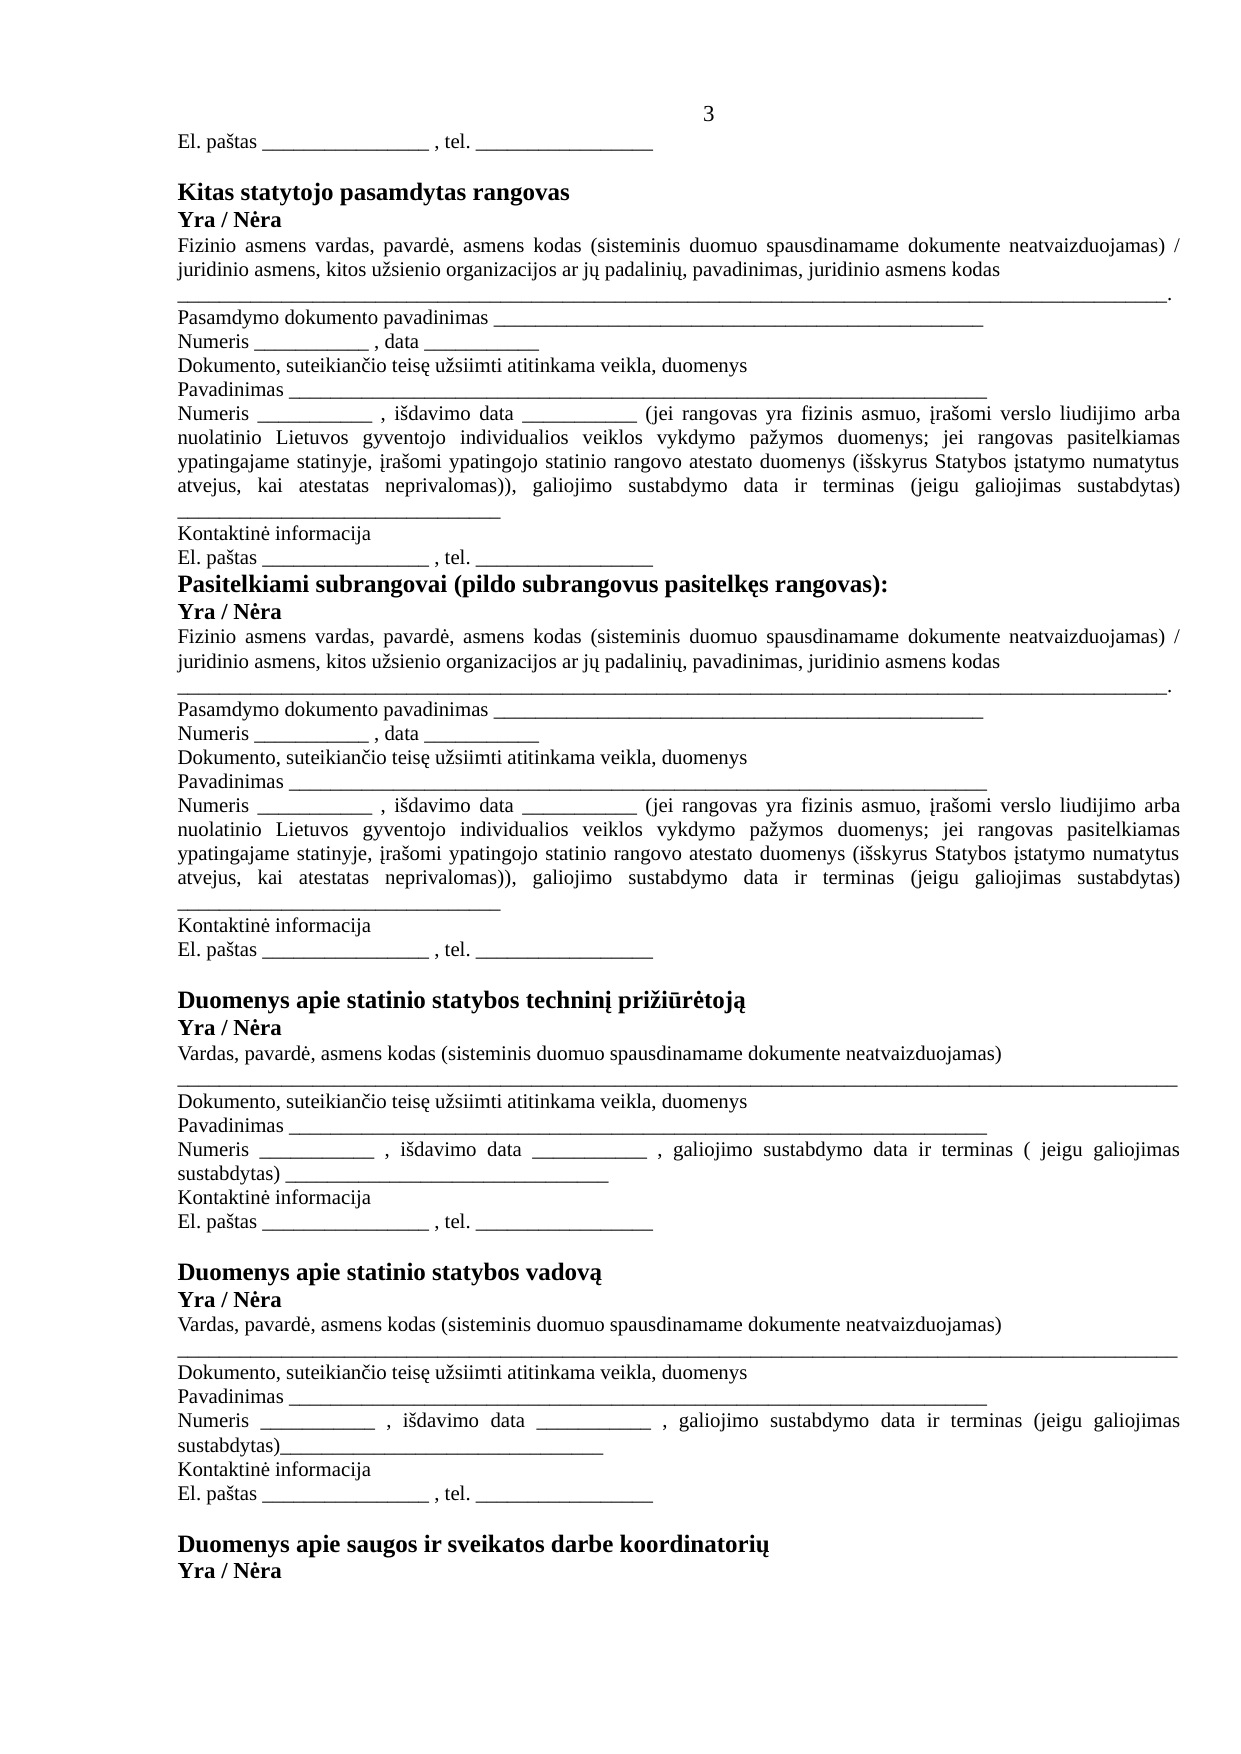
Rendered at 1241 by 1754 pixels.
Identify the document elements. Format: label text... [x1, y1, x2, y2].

text Kontaktinė informacija [177, 521, 1181, 545]
text Pavadinimas ___________________________________________________________________ [177, 377, 1181, 401]
text Pasitelkiami subrangovai (pildo subrangovus pasitelkęs rangovas): [177, 569, 1181, 598]
text Dokumento, suteikiančio teisę užsiimti atitinkama veikla, duomenys [177, 353, 1181, 377]
text Pasamdymo dokumento pavadinimas _______________________________________________ [177, 697, 1181, 721]
text Numeris ___________ , išdavimo data ___________ (jei rangovas yra fizinis asmuo, įrašomi verslo liudijimo arba nuolatinio Lietuvos gyventojo individualios veiklos vykdymo pažymos duomenys; jei rangovas pasitelkiamas ypatingajame statinyje, įrašomi ypatingojo statinio rangovo atestato duomenys (išskyrus Statybos įstatymo numatytus atvejus, kai atestatas neprivalomas)), galiojimo sustabdymo data ir terminas (jeigu galiojimas sustabdytas) _______________________________ [177, 401, 1181, 521]
text Numeris ___________ , data ___________ [177, 721, 1181, 745]
text Numeris ___________ , data ___________ [177, 329, 1181, 353]
text Dokumento, suteikiančio teisę užsiimti atitinkama veikla, duomenys [177, 1089, 1181, 1113]
text Kontaktinė informacija [177, 913, 1181, 937]
text Kitas statytojo pasamdytas rangovas [177, 177, 1181, 206]
text Duomenys apie statinio statybos techninį prižiūrėtoją [177, 985, 1181, 1014]
text El. paštas ________________ , tel. _________________ [177, 1209, 1181, 1233]
text Yra / Nėra [177, 1014, 1181, 1041]
text El. paštas ________________ , tel. _________________ [177, 1481, 1181, 1505]
text Vardas, pavardė, asmens kodas (sisteminis duomuo spausdinamame dokumente neatvaizduojamas) [177, 1312, 1181, 1336]
text Fizinio asmens vardas, pavardė, asmens kodas (sisteminis duomuo spausdinamame dokumente neatvaizduojamas) / juridinio asmens, kitos užsienio organizacijos ar jų padalinių, pavadinimas, juridinio asmens kodas [177, 232, 1181, 281]
text Duomenys apie saugos ir sveikatos darbe koordinatorių [177, 1529, 1181, 1557]
text Duomenys apie statinio statybos vadovą [177, 1257, 1181, 1286]
text _______________________________________________________________________________________________. [177, 281, 1181, 305]
text Yra / Nėra [177, 598, 1181, 624]
text Kontaktinė informacija [177, 1457, 1181, 1481]
text Yra / Nėra [177, 1286, 1181, 1312]
text El. paštas ________________ , tel. _________________ [177, 129, 1181, 153]
text El. paštas ________________ , tel. _________________ [177, 937, 1181, 961]
text Pavadinimas ___________________________________________________________________ [177, 1113, 1181, 1137]
text Numeris ___________ , išdavimo data ___________ , galiojimo sustabdymo data ir terminas ( jeigu galiojimas sustabdytas) _______________________________ [177, 1137, 1181, 1185]
text Dokumento, suteikiančio teisę užsiimti atitinkama veikla, duomenys [177, 745, 1181, 769]
text Pavadinimas ___________________________________________________________________ [177, 1384, 1181, 1408]
text ________________________________________________________________________________________________ [177, 1336, 1181, 1360]
text Yra / Nėra [177, 206, 1181, 232]
text Dokumento, suteikiančio teisę užsiimti atitinkama veikla, duomenys [177, 1360, 1181, 1384]
text Pavadinimas ___________________________________________________________________ [177, 769, 1181, 793]
text Numeris ___________ , išdavimo data ___________ (jei rangovas yra fizinis asmuo, įrašomi verslo liudijimo arba nuolatinio Lietuvos gyventojo individualios veiklos vykdymo pažymos duomenys; jei rangovas pasitelkiamas ypatingajame statinyje, įrašomi ypatingojo statinio rangovo atestato duomenys (išskyrus Statybos įstatymo numatytus atvejus, kai atestatas neprivalomas)), galiojimo sustabdymo data ir terminas (jeigu galiojimas sustabdytas) _______________________________ [177, 793, 1181, 913]
text Vardas, pavardė, asmens kodas (sisteminis duomuo spausdinamame dokumente neatvaizduojamas) [177, 1041, 1181, 1064]
text ________________________________________________________________________________________________ [177, 1064, 1181, 1089]
text Yra / Nėra [177, 1557, 1181, 1584]
text _______________________________________________________________________________________________. [177, 673, 1181, 697]
text Fizinio asmens vardas, pavardė, asmens kodas (sisteminis duomuo spausdinamame dokumente neatvaizduojamas) / juridinio asmens, kitos užsienio organizacijos ar jų padalinių, pavadinimas, juridinio asmens kodas [177, 624, 1181, 673]
text Kontaktinė informacija [177, 1185, 1181, 1209]
text El. paštas ________________ , tel. _________________ [177, 545, 1181, 569]
text Numeris ___________ , išdavimo data ___________ , galiojimo sustabdymo data ir terminas (jeigu galiojimas sustabdytas)_______________________________ [177, 1408, 1181, 1457]
text Pasamdymo dokumento pavadinimas _______________________________________________ [177, 305, 1181, 329]
